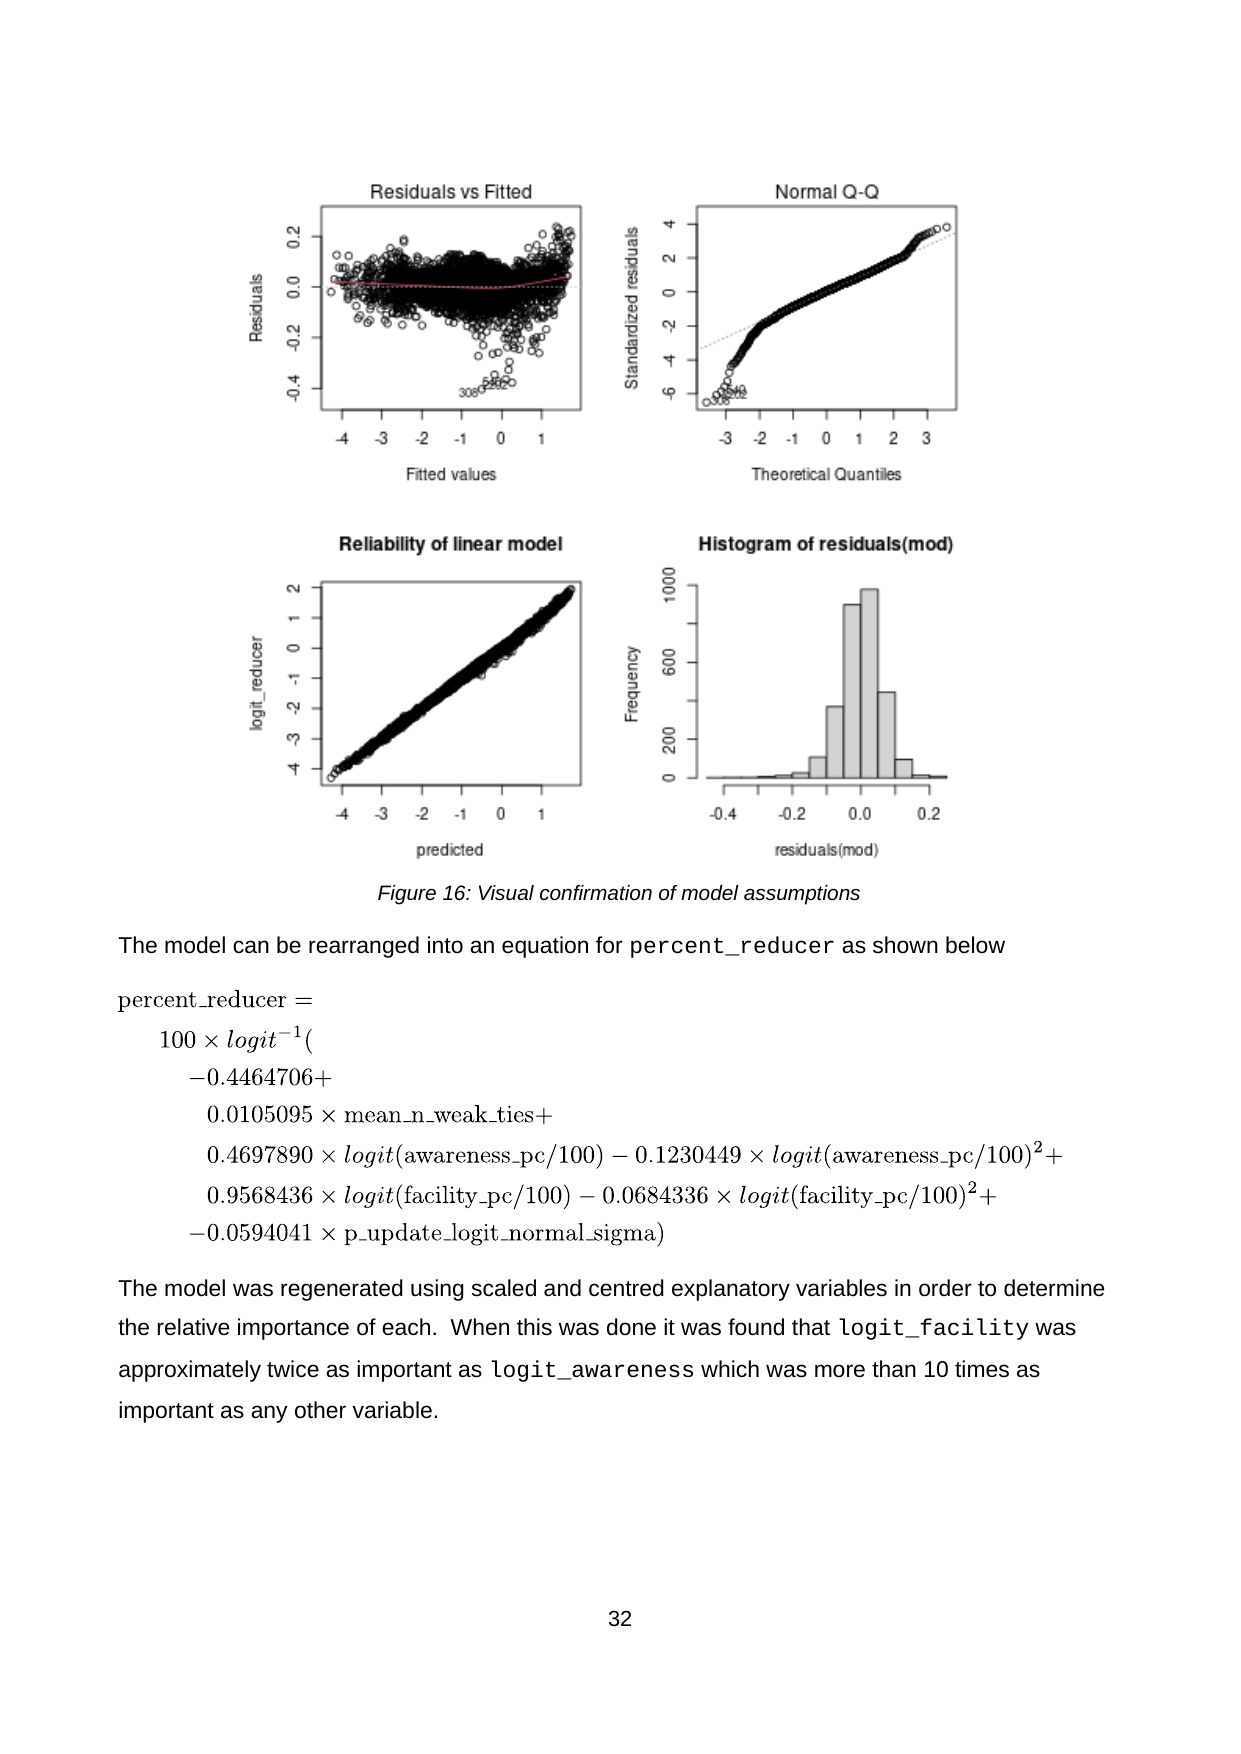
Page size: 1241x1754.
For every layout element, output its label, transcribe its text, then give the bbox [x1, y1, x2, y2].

picture [245, 130, 995, 881]
text The model was regenerated using scaled and centred explanatory variables in order to determine the relative importance of each. When this was done it was found that logit_facility was approximately twice as important as logit_awareness which was more than 10 times as important as any other variable. [118, 1275, 1122, 1423]
text The model can be rearranged into an equation for percent_reducer as shown below [118, 932, 1122, 961]
text Figure 16: Visual confirmation of model assumptions [245, 881, 995, 904]
